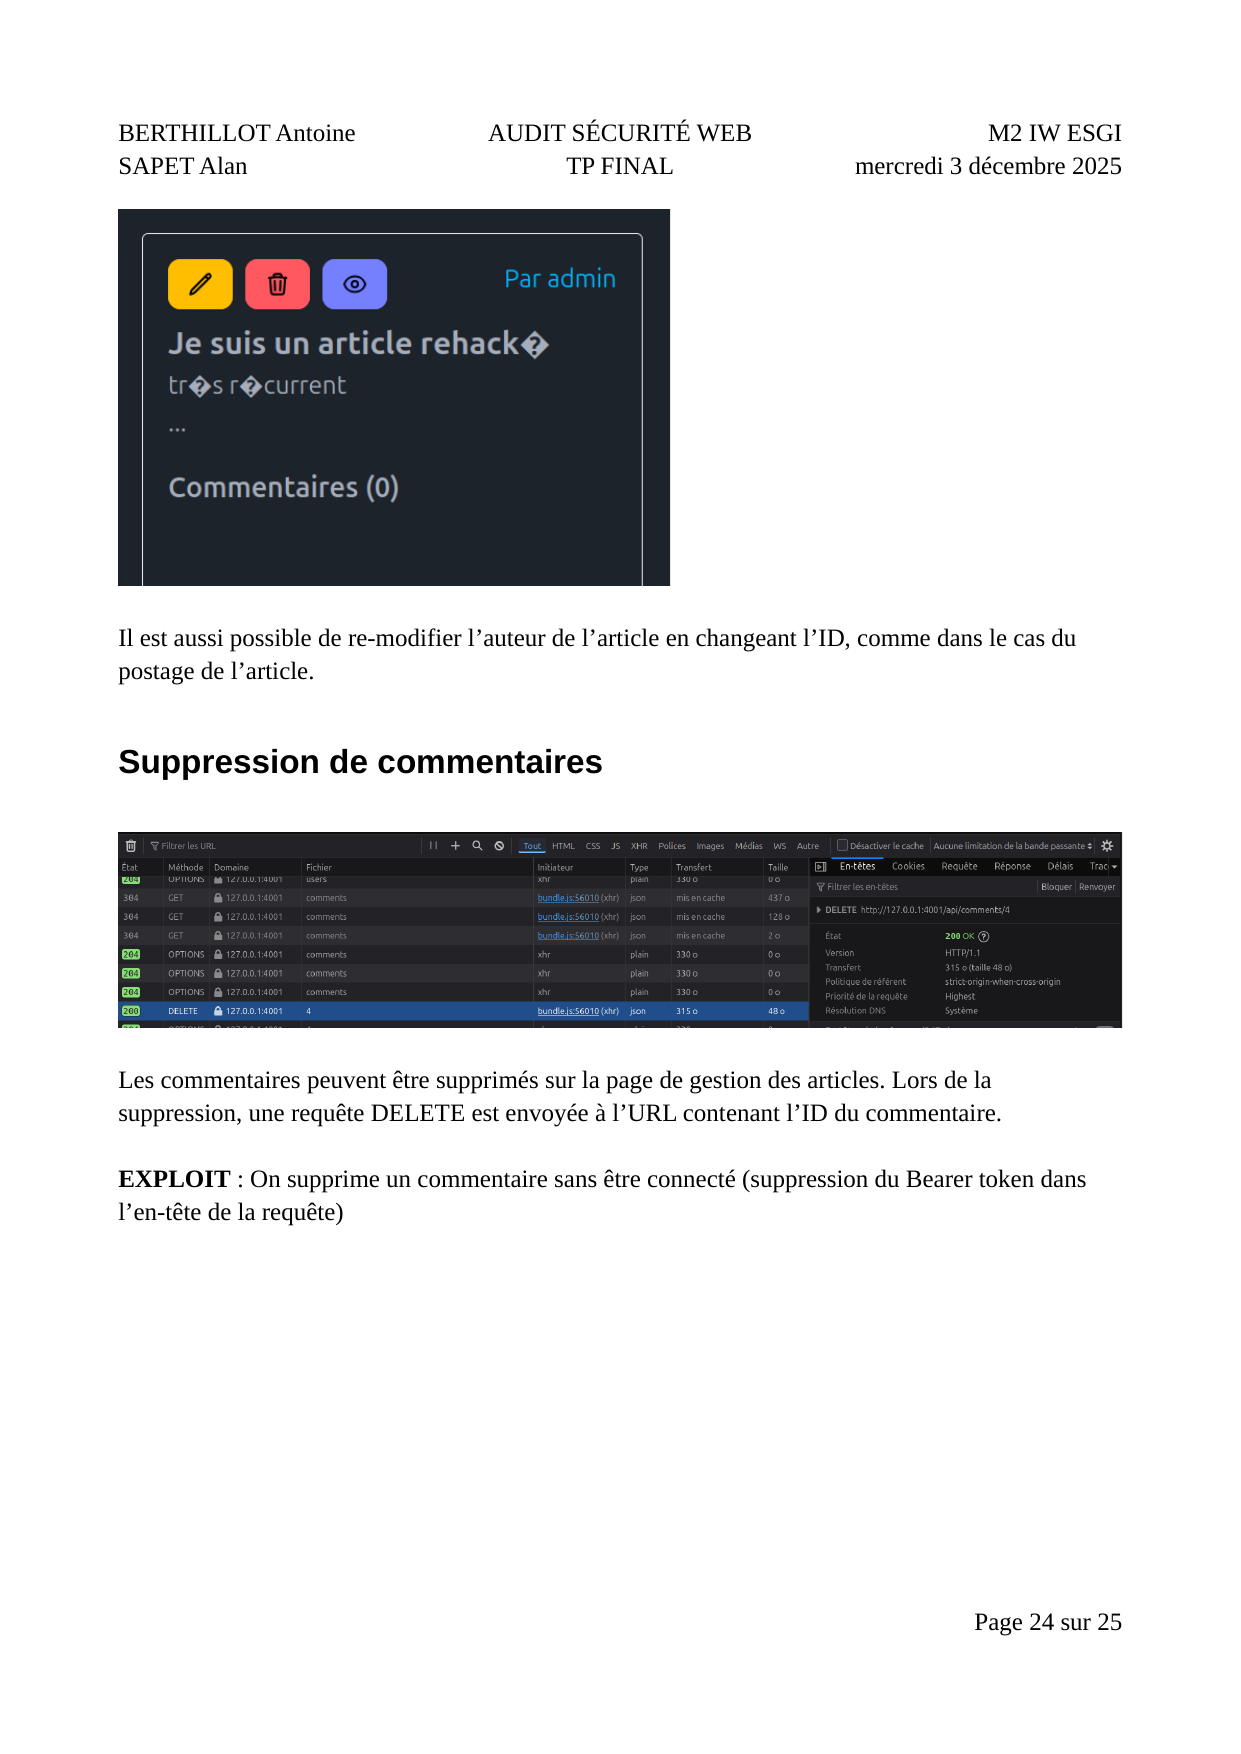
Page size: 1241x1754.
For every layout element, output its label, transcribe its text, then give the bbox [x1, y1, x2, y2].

picture [118, 832, 1123, 1028]
text Il est aussi possible de re-modifier l’auteur de l’article en changeant l’ID, comme dans le cas du postage de l’article. [118, 623, 1122, 684]
picture [118, 209, 671, 586]
text EXPLOIT : On supprime un commentaire sans être connecté (suppression du Bearer token dans l’en-tête de la requête) [118, 1164, 1122, 1226]
subtitle Suppression de commentaires [118, 743, 1122, 781]
text Les commentaires peuvent être supprimés sur la page de gestion des articles. Lors de la suppression, une requête DELETE est envoyée à l’URL contenant l’ID du commentaire. [118, 1065, 1122, 1127]
